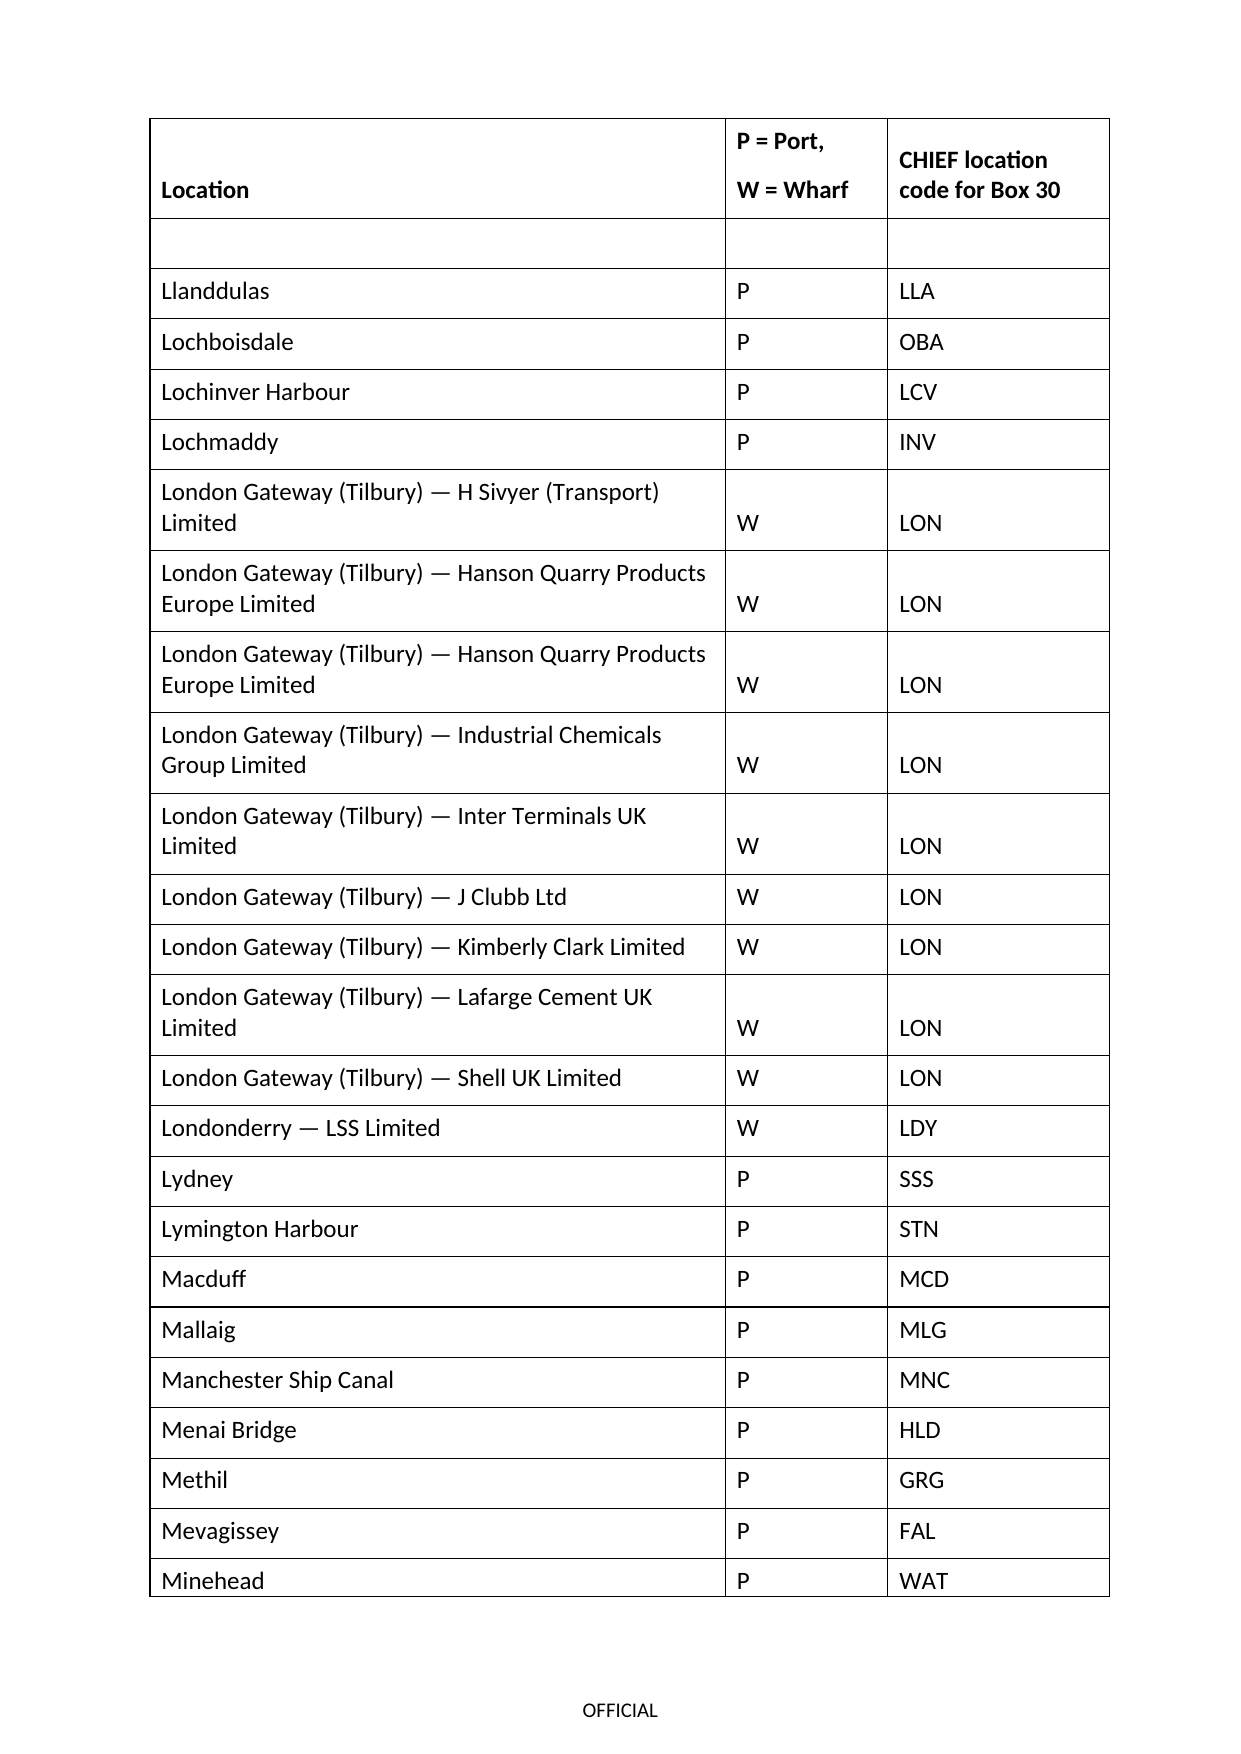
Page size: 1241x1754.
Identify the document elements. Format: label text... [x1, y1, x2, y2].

table_cell OBA [888, 319, 1109, 369]
table_cell STN [888, 1207, 1109, 1256]
table_cell LLA [888, 269, 1109, 318]
table_cell Mallaig [151, 1308, 725, 1357]
table_cell SSS [888, 1157, 1109, 1206]
table_cell Lochmaddy [151, 420, 725, 469]
table_cell Manchester Ship Canal [151, 1358, 725, 1407]
table_cell LON [888, 975, 1109, 1055]
table_cell FAL [888, 1509, 1109, 1558]
table_cell MNC [888, 1358, 1109, 1407]
table_cell P [726, 1308, 887, 1357]
table_cell P [726, 370, 887, 419]
table_header Location [151, 119, 725, 218]
table_cell LON [888, 1056, 1109, 1105]
table_cell W [726, 975, 887, 1055]
table_cell P [726, 1257, 887, 1306]
table_cell London Gateway (Tilbury) — Kimberly Clark Limited [151, 925, 725, 974]
table_cell W [726, 875, 887, 924]
table_cell INV [888, 420, 1109, 469]
table_cell P [726, 269, 887, 318]
table_header P = Port, W = Wharf [726, 119, 887, 218]
table_cell LCV [888, 370, 1109, 419]
table_cell Lydney [151, 1157, 725, 1206]
table_cell LON [888, 632, 1109, 712]
table_cell Mevagissey [151, 1509, 725, 1558]
table_cell W [726, 794, 887, 873]
table_cell W [726, 470, 887, 550]
table_cell [888, 219, 1109, 268]
table_cell Llanddulas [151, 269, 725, 318]
table_cell LON [888, 713, 1109, 793]
table_cell London Gateway (Tilbury) — Industrial Chemicals Group Limited [151, 713, 725, 793]
table_cell LON [888, 551, 1109, 631]
table_cell W [726, 925, 887, 974]
table_cell MLG [888, 1308, 1109, 1357]
table_cell W [726, 1106, 887, 1156]
table_cell Macduff [151, 1257, 725, 1306]
table_cell [151, 219, 725, 268]
table_cell WAT [888, 1559, 1109, 1596]
table_cell HLD [888, 1408, 1109, 1457]
table_cell W [726, 1056, 887, 1105]
table_cell GRG [888, 1459, 1109, 1508]
table_cell P [726, 1408, 887, 1457]
table_cell LON [888, 470, 1109, 550]
table_cell P [726, 1207, 887, 1256]
table_cell W [726, 551, 887, 631]
table_cell P [726, 1459, 887, 1508]
table_cell London Gateway (Tilbury) — J Clubb Ltd [151, 875, 725, 924]
table_cell Lochboisdale [151, 319, 725, 369]
table_cell Menai Bridge [151, 1408, 725, 1457]
table_cell London Gateway (Tilbury) — H Sivyer (Transport) Limited [151, 470, 725, 550]
table_cell London Gateway (Tilbury) — Hanson Quarry Products Europe Limited [151, 551, 725, 631]
table_cell London Gateway (Tilbury) — Shell UK Limited [151, 1056, 725, 1105]
table_cell [726, 219, 887, 268]
table_cell Londonderry — LSS Limited [151, 1106, 725, 1156]
table_cell London Gateway (Tilbury) — Lafarge Cement UK Limited [151, 975, 725, 1055]
table_cell London Gateway (Tilbury) — Inter Terminals UK Limited [151, 794, 725, 873]
table_header CHIEF location code for Box 30 [888, 119, 1109, 218]
table_cell P [726, 1559, 887, 1596]
table_cell Methil [151, 1459, 725, 1508]
table_cell P [726, 420, 887, 469]
table_cell Lymington Harbour [151, 1207, 725, 1256]
table_cell Minehead [151, 1559, 725, 1596]
table_cell LON [888, 925, 1109, 974]
table_cell P [726, 1509, 887, 1558]
table_cell LDY [888, 1106, 1109, 1156]
table_cell P [726, 1157, 887, 1206]
table_cell London Gateway (Tilbury) — Hanson Quarry Products Europe Limited [151, 632, 725, 712]
table_cell MCD [888, 1257, 1109, 1306]
table_cell W [726, 632, 887, 712]
table_cell P [726, 319, 887, 369]
table_cell Lochinver Harbour [151, 370, 725, 419]
table_cell LON [888, 794, 1109, 873]
table_cell P [726, 1358, 887, 1407]
table_cell W [726, 713, 887, 793]
table_cell LON [888, 875, 1109, 924]
